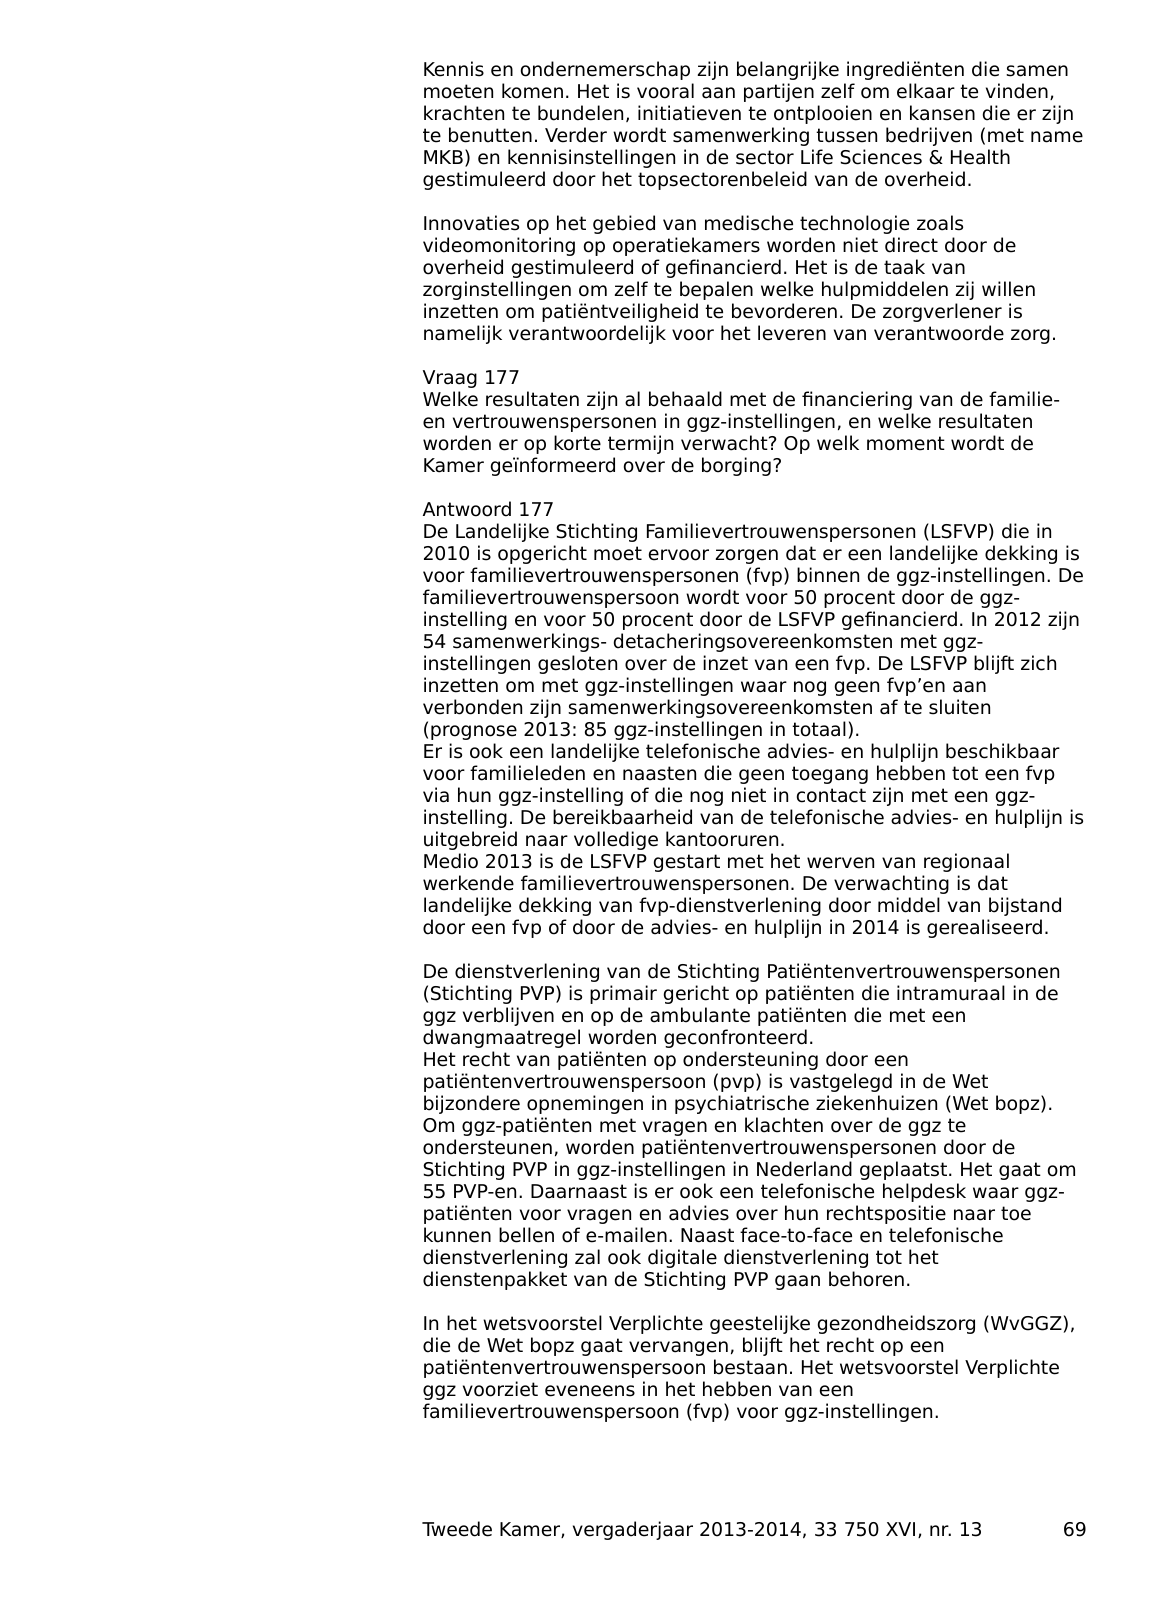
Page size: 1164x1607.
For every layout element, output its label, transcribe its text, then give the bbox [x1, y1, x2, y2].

text Kennis en ondernemerschap zijn belangrijke ingrediënten die samen moeten komen. Het is vooral aan partijen zelf om elkaar te vinden, krachten te bundelen, initiatieven te ontplooien en kansen die er zijn te benutten. Verder wordt samenwerking tussen bedrijven (met name MKB) en kennisinstellingen in de sector Life Sciences & Health gestimuleerd door het topsectorenbeleid van de overheid. [422, 59, 1087, 191]
text De dienstverlening van de Stichting Patiëntenvertrouwenspersonen (Stichting PVP) is primair gericht op patiënten die intramuraal in de ggz verblijven en op de ambulante patiënten die met een dwangmaatregel worden geconfronteerd. [422, 961, 1087, 1049]
text Vraag 177 [422, 367, 1087, 389]
text In het wetsvoorstel Verplichte geestelijke gezondheidszorg (WvGGZ), die de Wet bopz gaat vervangen, blijft het recht op een patiëntenvertrouwenspersoon bestaan. Het wetsvoorstel Verplichte ggz voorziet eveneens in het hebben van een familievertrouwenspersoon (fvp) voor ggz-instellingen. [422, 1313, 1087, 1423]
text Medio 2013 is de LSFVP gestart met het werven van regionaal werkende familievertrouwenspersonen. De verwachting is dat landelijke dekking van fvp-dienstverlening door middel van bijstand door een fvp of door de advies- en hulplijn in 2014 is gerealiseerd. [422, 851, 1087, 939]
text Het recht van patiënten op ondersteuning door een patiëntenvertrouwenspersoon (pvp) is vastgelegd in de Wet bijzondere opnemingen in psychiatrische ziekenhuizen (Wet bopz). Om ggz-patiënten met vragen en klachten over de ggz te ondersteunen, worden patiëntenvertrouwenspersonen door de Stichting PVP in ggz-instellingen in Nederland geplaatst. Het gaat om 55 PVP-en. Daarnaast is er ook een telefonische helpdesk waar ggz-patiënten voor vragen en advies over hun rechtspositie naar toe kunnen bellen of e-mailen. Naast face-to-face en telefonische dienstverlening zal ook digitale dienstverlening tot het dienstenpakket van de Stichting PVP gaan behoren. [422, 1049, 1087, 1291]
text Innovaties op het gebied van medische technologie zoals videomonitoring op operatiekamers worden niet direct door de overheid gestimuleerd of gefinancierd. Het is de taak van zorginstellingen om zelf te bepalen welke hulpmiddelen zij willen inzetten om patiëntveiligheid te bevorderen. De zorgverlener is namelijk verantwoordelijk voor het leveren van verantwoorde zorg. [422, 213, 1087, 345]
text Er is ook een landelijke telefonische advies- en hulplijn beschikbaar voor familieleden en naasten die geen toegang hebben tot een fvp via hun ggz-instelling of die nog niet in contact zijn met een ggz-instelling. De bereikbaarheid van de telefonische advies- en hulplijn is uitgebreid naar volledige kantooruren. [422, 741, 1087, 851]
text Welke resultaten zijn al behaald met de financiering van de familie- en vertrouwenspersonen in ggz-instellingen, en welke resultaten worden er op korte termijn verwacht? Op welk moment wordt de Kamer geïnformeerd over de borging? [422, 389, 1087, 477]
text Antwoord 177 [422, 499, 1087, 521]
text De Landelijke Stichting Familievertrouwenspersonen (LSFVP) die in 2010 is opgericht moet ervoor zorgen dat er een landelijke dekking is voor familievertrouwenspersonen (fvp) binnen de ggz-instellingen. De familievertrouwenspersoon wordt voor 50 procent door de ggz-instelling en voor 50 procent door de LSFVP gefinancierd. In 2012 zijn 54 samenwerkings- detacheringsovereenkomsten met ggz-instellingen gesloten over de inzet van een fvp. De LSFVP blijft zich inzetten om met ggz-instellingen waar nog geen fvp’en aan verbonden zijn samenwerkingsovereenkomsten af te sluiten (prognose 2013: 85 ggz-instellingen in totaal). [422, 521, 1087, 741]
